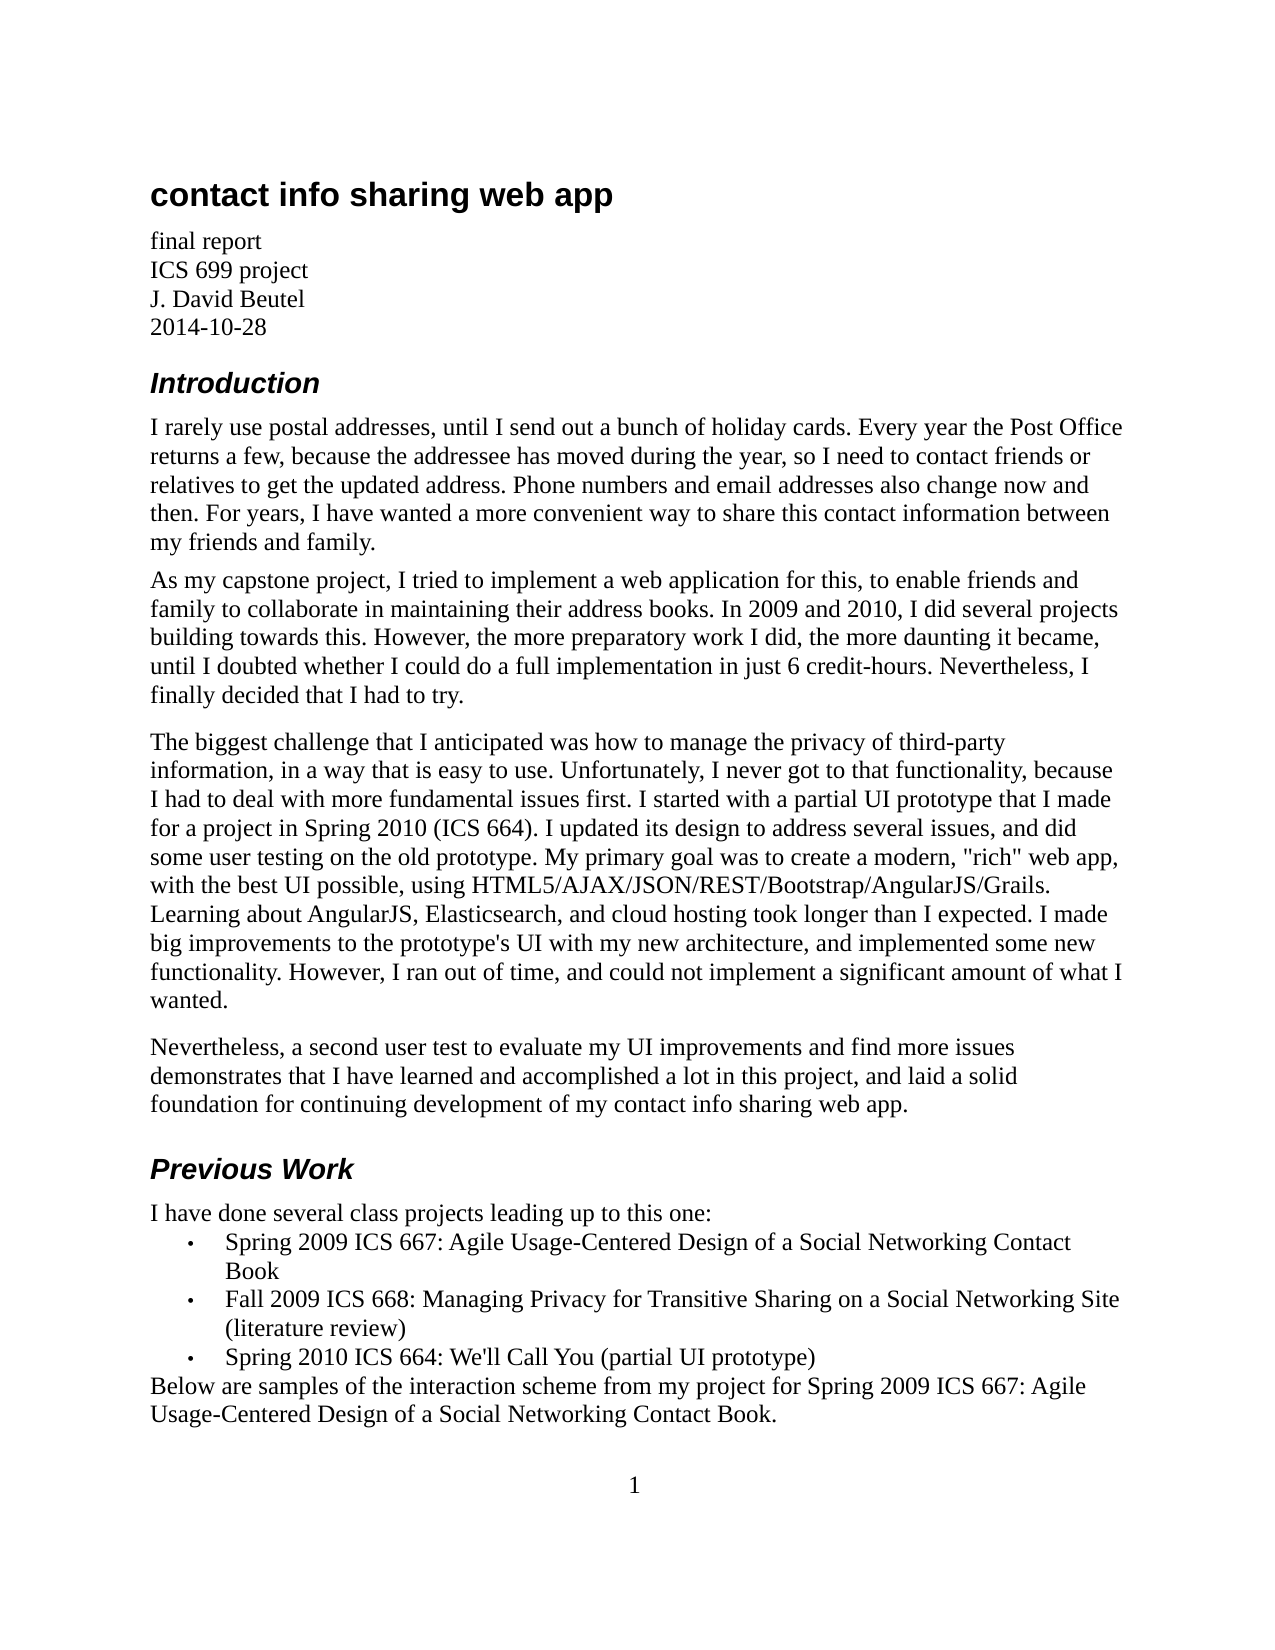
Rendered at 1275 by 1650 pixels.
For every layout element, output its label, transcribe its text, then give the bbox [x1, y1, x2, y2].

subtitle Introduction [150, 366, 1125, 400]
text final report ICS 699 project J. David Beutel 2014-10-28 [150, 226, 1125, 341]
list Fall 2009 ICS 668: Managing Privacy for Transitive Sharing on a Social Networking Site (literature review) [187, 1284, 1125, 1342]
text Below are samples of the interaction scheme from my project for Spring 2009 ICS 667: Agile Usage-Centered Design of a Social Networking Contact Book. [150, 1371, 1125, 1428]
list Spring 2010 ICS 664: We'll Call You (partial UI prototype) [187, 1342, 1125, 1371]
text As my capstone project, I tried to implement a web application for this, to enable friends and family to collaborate in maintaining their address books. In 2009 and 2010, I did several projects building towards this. However, the more preparatory work I did, the more daunting it became, until I doubted whether I could do a full implementation in just 6 credit-hours. Nevertheless, I finally decided that I had to try. [150, 565, 1125, 709]
subtitle contact info sharing web app [150, 175, 1125, 214]
text I have done several class projects leading up to this one: [150, 1198, 1125, 1227]
text The biggest challenge that I anticipated was how to manage the privacy of third-party information, in a way that is easy to use. Unfortunately, I never got to that functionality, because I had to deal with more fundamental issues first. I started with a partial UI prototype that I made for a project in Spring 2010 (ICS 664). I updated its design to address several issues, and did some user testing on the old prototype. My primary goal was to create a modern, "rich" web app, with the best UI possible, using HTML5/AJAX/JSON/REST/Bootstrap/AngularJS/Grails. Learning about AngularJS, Elasticsearch, and cloud hosting took longer than I expected. I made big improvements to the prototype's UI with my new architecture, and implemented some new functionality. However, I ran out of time, and could not implement a significant amount of what I wanted. [150, 727, 1125, 1014]
subtitle Previous Work [150, 1152, 1125, 1186]
text Nevertheless, a second user test to evaluate my UI improvements and find more issues demonstrates that I have learned and accomplished a lot in this project, and laid a solid foundation for continuing development of my contact info sharing web app. [150, 1032, 1125, 1118]
list Spring 2009 ICS 667: Agile Usage-Centered Design of a Social Networking Contact Book [187, 1227, 1125, 1284]
text I rarely use postal addresses, until I send out a bunch of holiday cards. Every year the Post Office returns a few, because the addressee has moved during the year, so I need to contact friends or relatives to get the updated address. Phone numbers and email addresses also change now and then. For years, I have wanted a more convenient way to share this contact information between my friends and family. [150, 412, 1125, 556]
